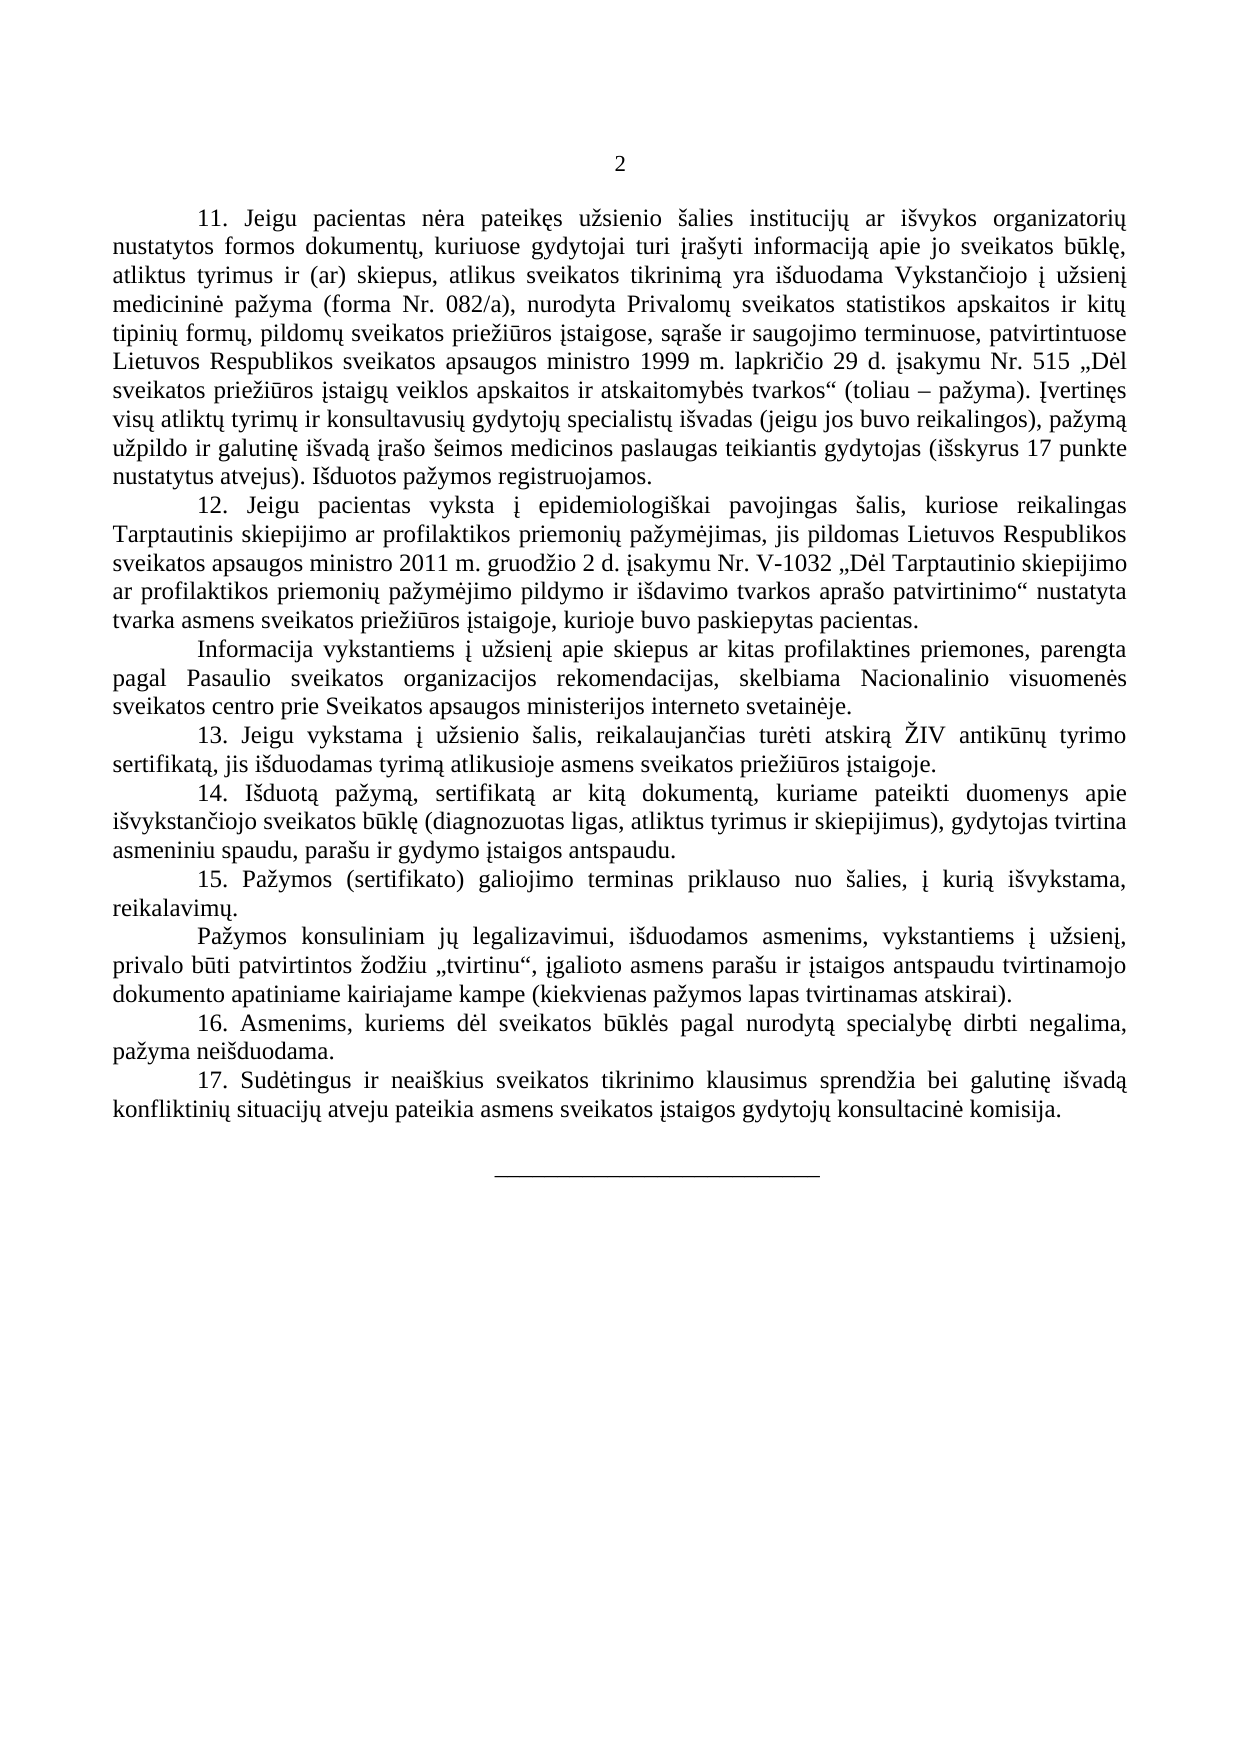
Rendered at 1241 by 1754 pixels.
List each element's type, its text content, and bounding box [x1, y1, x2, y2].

text 11. Jeigu pacientas nėra pateikęs užsienio šalies institucijų ar išvykos organizatorių nustatytos formos dokumentų, kuriuose gydytojai turi įrašyti informaciją apie jo sveikatos būklę, atliktus tyrimus ir (ar) skiepus, atlikus sveikatos tikrinimą yra išduodama Vykstančiojo į užsienį medicininė pažyma (forma Nr. 082/a), nurodyta Privalomų sveikatos statistikos apskaitos ir kitų tipinių formų, pildomų sveikatos priežiūros įstaigose, sąraše ir saugojimo terminuose, patvirtintuose Lietuvos Respublikos sveikatos apsaugos ministro 1999 m. lapkričio 29 d. įsakymu Nr. 515 „Dėl sveikatos priežiūros įstaigų veiklos apskaitos ir atskaitomybės tvarkos“ (toliau – pažyma). Įvertinęs visų atliktų tyrimų ir konsultavusių gydytojų specialistų išvadas (jeigu jos buvo reikalingos), pažymą užpildo ir galutinę išvadą įrašo šeimos medicinos paslaugas teikiantis gydytojas (išskyrus 17 punkte nustatytus atvejus). Išduotos pažymos registruojamos. [112, 203, 1128, 490]
text 17. Sudėtingus ir neaiškius sveikatos tikrinimo klausimus sprendžia bei galutinę išvadą konfliktinių situacijų atveju pateikia asmens sveikatos įstaigos gydytojų konsultacinė komisija. [112, 1065, 1128, 1123]
text 16. Asmenims, kuriems dėl sveikatos būklės pagal nurodytą specialybę dirbti negalima, pažyma neišduodama. [112, 1008, 1128, 1065]
text 13. Jeigu vykstama į užsienio šalis, reikalaujančias turėti atskirą ŽIV antikūnų tyrimo sertifikatą, jis išduodamas tyrimą atlikusioje asmens sveikatos priežiūros įstaigoje. [112, 720, 1128, 778]
text Informacija vykstantiems į užsienį apie skiepus ar kitas profilaktines priemones, parengta pagal Pasaulio sveikatos organizacijos rekomendacijas, skelbiama Nacionalinio visuomenės sveikatos centro prie Sveikatos apsaugos ministerijos interneto svetainėje. [112, 634, 1128, 720]
text 14. Išduotą pažymą, sertifikatą ar kitą dokumentą, kuriame pateikti duomenys apie išvykstančiojo sveikatos būklę (diagnozuotas ligas, atliktus tyrimus ir skiepijimus), gydytojas tvirtina asmeniniu spaudu, parašu ir gydymo įstaigos antspaudu. [112, 778, 1128, 864]
text 15. Pažymos (sertifikato) galiojimo terminas priklauso nuo šalies, į kurią išvykstama, reikalavimų. [112, 864, 1128, 921]
text Pažymos konsuliniam jų legalizavimui, išduodamos asmenims, vykstantiems į užsienį, privalo būti patvirtintos žodžiu „tvirtinu“, įgalioto asmens parašu ir įstaigos antspaudu tvirtinamojo dokumento apatiniame kairiajame kampe (kiekvienas pažymos lapas tvirtinamas atskirai). [112, 921, 1128, 1008]
text __________________________ [112, 1151, 1128, 1180]
text 12. Jeigu pacientas vyksta į epidemiologiškai pavojingas šalis, kuriose reikalingas Tarptautinis skiepijimo ar profilaktikos priemonių pažymėjimas, jis pildomas Lietuvos Respublikos sveikatos apsaugos ministro 2011 m. gruodžio 2 d. įsakymu Nr. V-1032 „Dėl Tarptautinio skiepijimo ar profilaktikos priemonių pažymėjimo pildymo ir išdavimo tvarkos aprašo patvirtinimo“ nustatyta tvarka asmens sveikatos priežiūros įstaigoje, kurioje buvo paskiepytas pacientas. [112, 490, 1128, 634]
